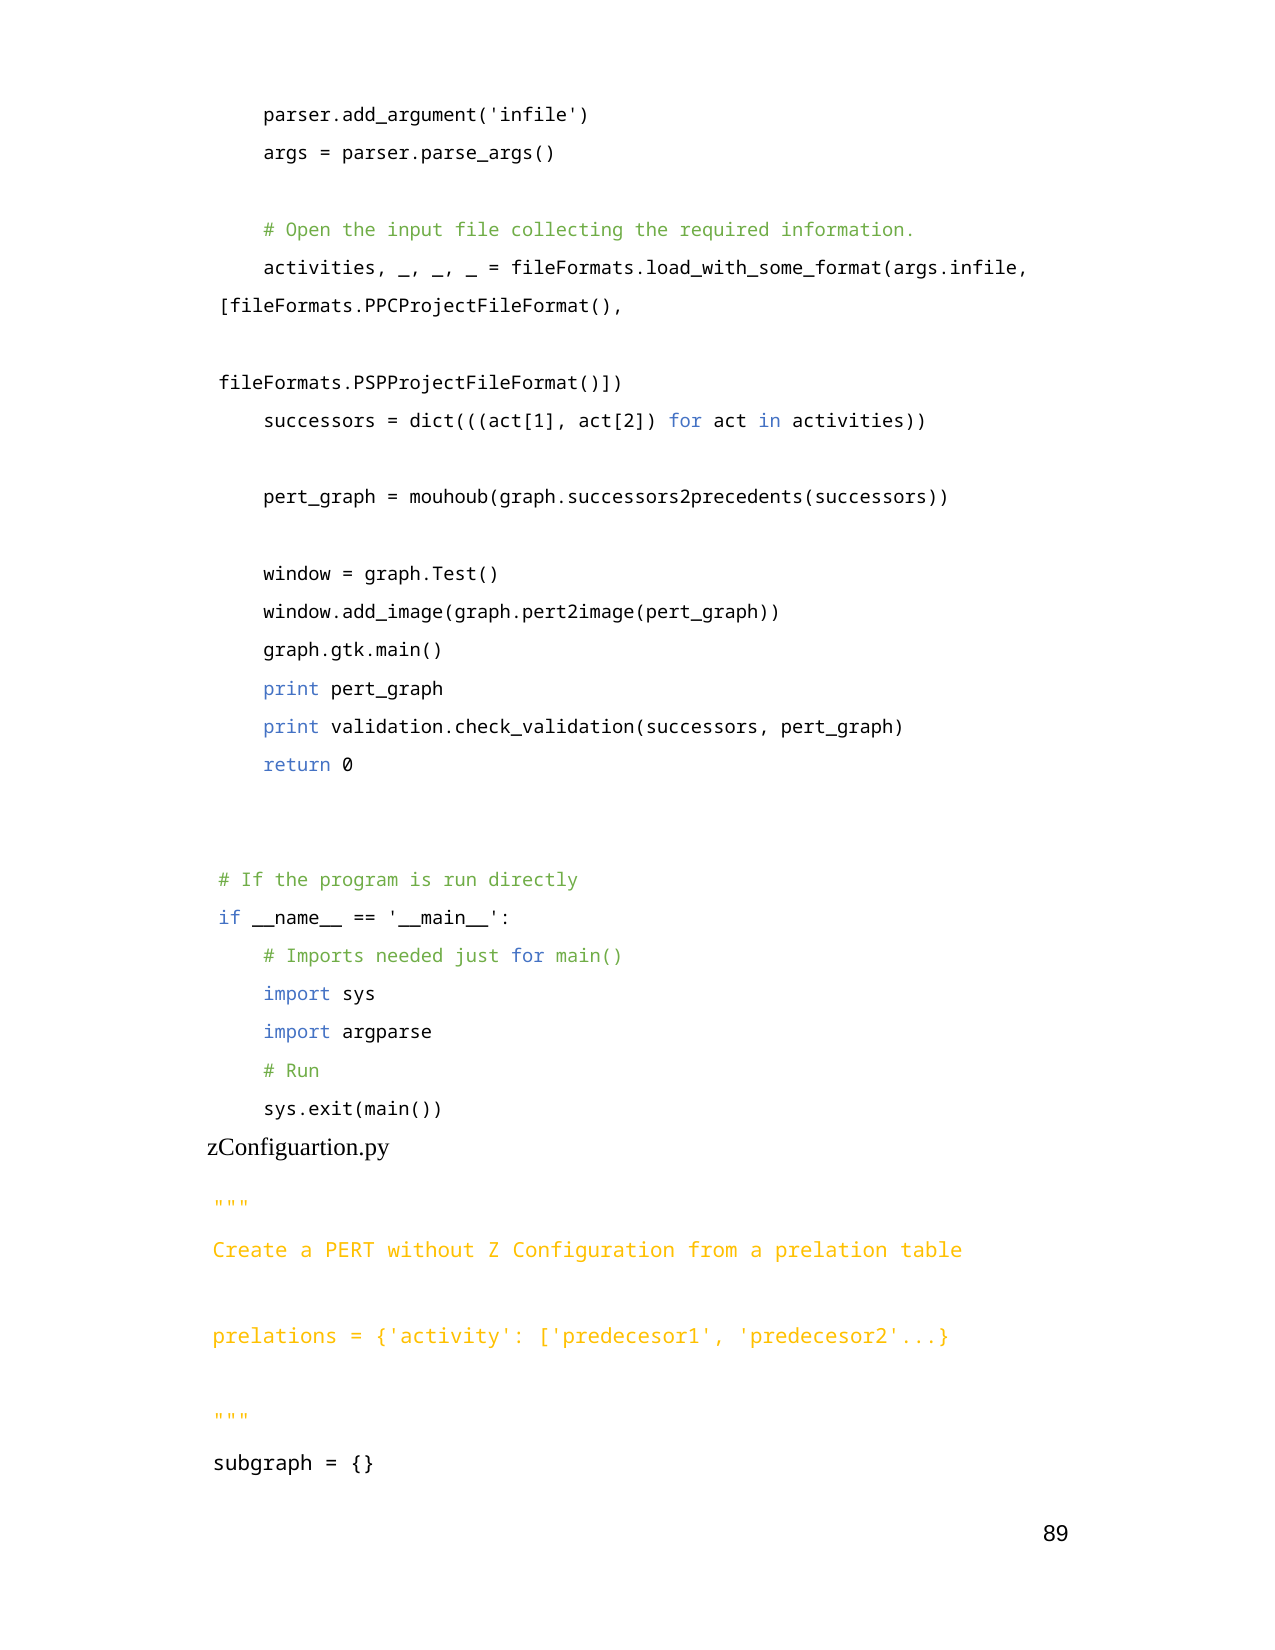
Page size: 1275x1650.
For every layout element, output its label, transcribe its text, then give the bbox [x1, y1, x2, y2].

table_header parser.add_argument('infile') args = parser.parse_args() # Open the input file collecting the required information. activities, _, _, _ = fileFormats.load_with_some_format(args.infile, [fileFormats.PPCProjectFileFormat(), fileFormats.PSPProjectFileFormat()]) successors = dict(((act[1], act[2]) for act in activities)) pert_graph = mouhoub(graph.successors2precedents(successors)) window = graph.Test() window.add_image(graph.pert2image(pert_graph)) graph.gtk.main() print pert_graph print validation.check_validation(successors, pert_graph) return 0 # If the program is run directly if __name__ == '__main__': # Imports needed just for main() import sys import argparse # Run sys.exit(main()) [207, 101, 1067, 1132]
text zConfiguartion.py [207, 1132, 1068, 1160]
table_header """ Create a PERT without Z Configuration from a prelation table prelations = {'activity': ['predecesor1', 'predecesor2'...} """ subgraph = {} [207, 1187, 1063, 1495]
